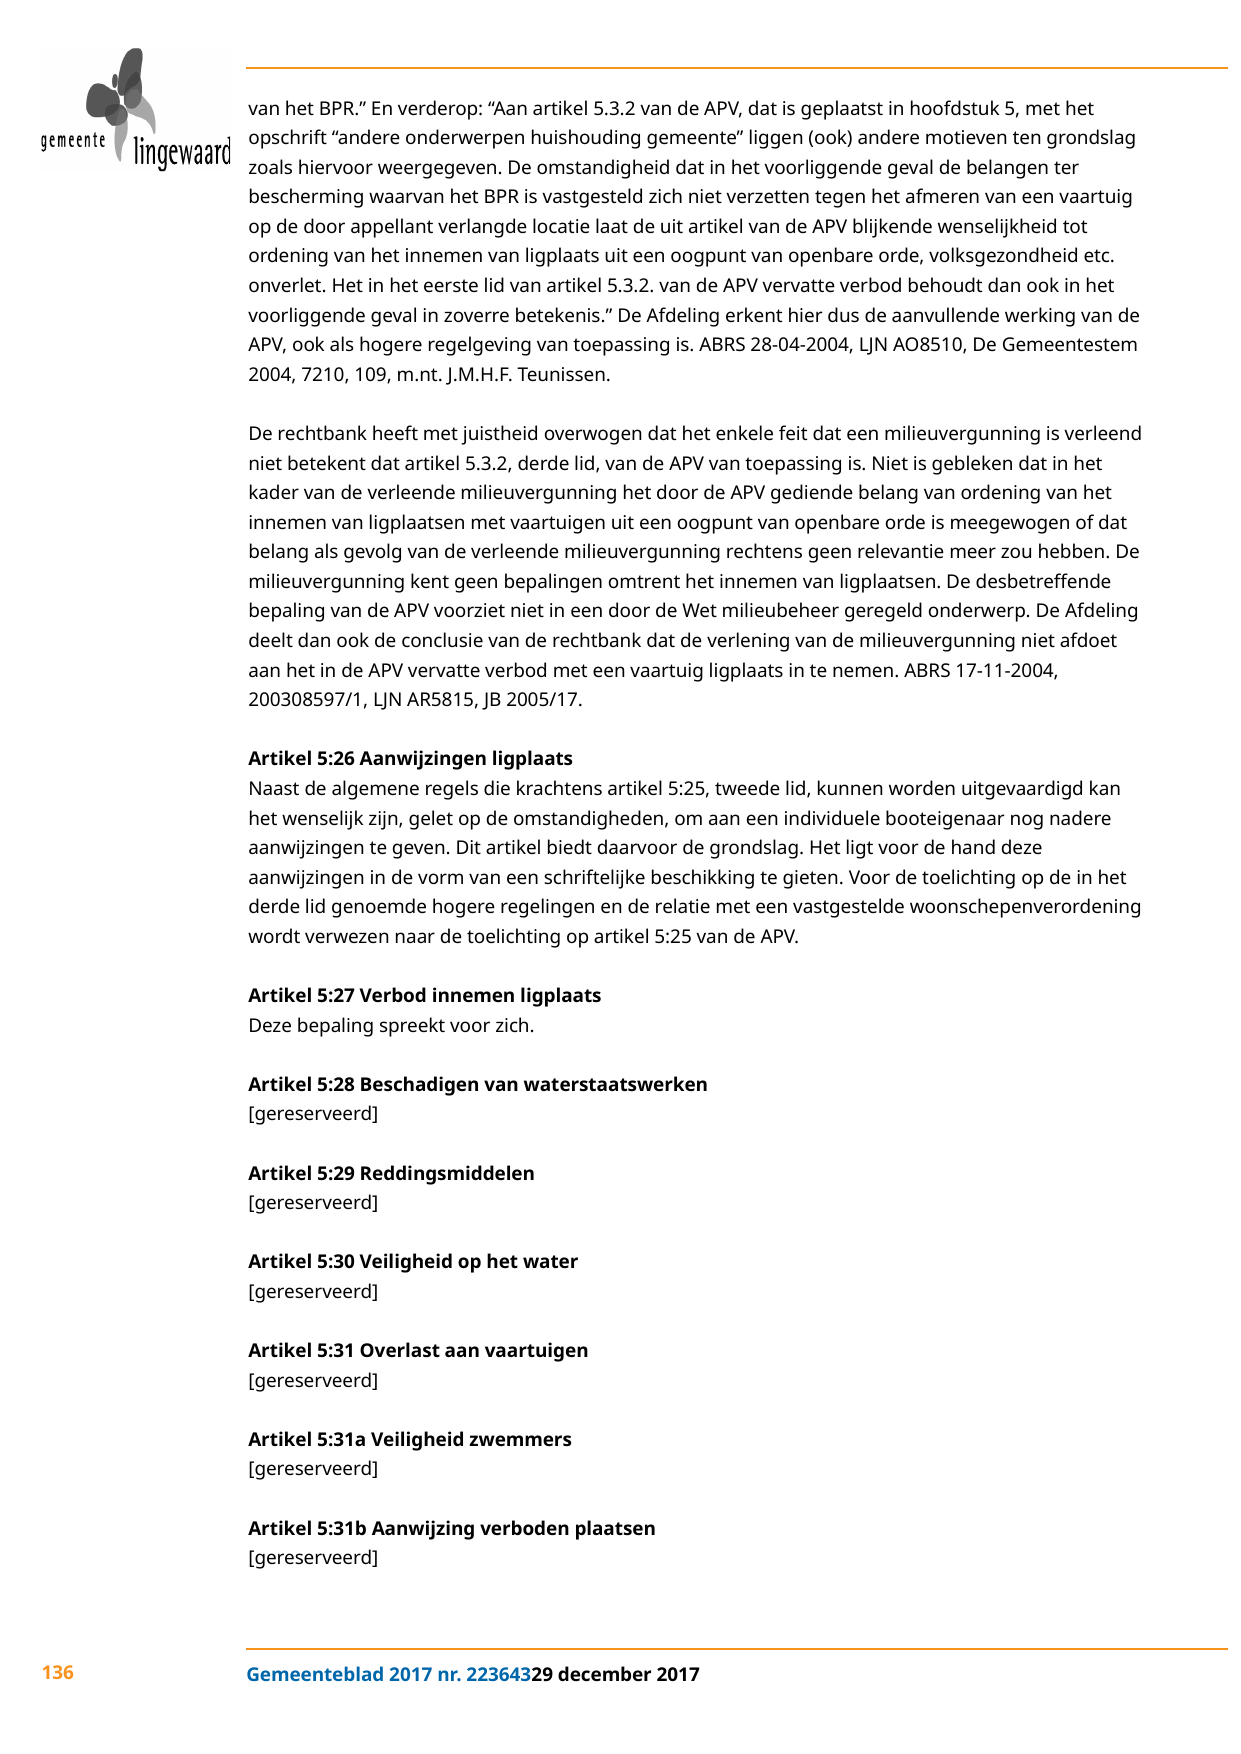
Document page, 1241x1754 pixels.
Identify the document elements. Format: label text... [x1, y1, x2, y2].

text [gereserveerd] [248, 1456, 1152, 1481]
text [gereserveerd] [248, 1101, 1152, 1126]
text Artikel 5:26 Aanwijzingen ligplaats [248, 746, 1152, 771]
text [gereserveerd] [248, 1189, 1152, 1215]
text Artikel 5:29 Reddingsmiddelen [248, 1160, 1152, 1186]
text Artikel 5:31 Overlast aan vaartuigen [248, 1337, 1152, 1363]
text van het BPR.” En verderop: “Aan artikel 5.3.2 van de APV, dat is geplaatst in hoofdstuk 5, met het opschrift “andere onderwerpen huishouding gemeente” liggen (ook) andere motieven ten grondslag zoals hiervoor weergegeven. De omstandigheid dat in het voorliggende geval de belangen ter bescherming waarvan het BPR is vastgesteld zich niet verzetten tegen het afmeren van een vaartuig op de door appellant verlangde locatie laat de uit artikel van de APV blijkende wenselijkheid tot ordening van het innemen van ligplaats uit een oogpunt van openbare orde, volksgezondheid etc. onverlet. Het in het eerste lid van artikel 5.3.2. van de APV vervatte verbod behoudt dan ook in het voorliggende geval in zoverre betekenis.” De Afdeling erkent hier dus de aanvullende werking van de APV, ook als hogere regelgeving van toepassing is. ABRS 28-04-2004, LJN AO8510, De Gemeentestem 2004, 7210, 109, m.nt. J.M.H.F. Teunissen. [248, 95, 1152, 387]
text Artikel 5:30 Veiligheid op het water [248, 1248, 1152, 1274]
text Deze bepaling spreekt voor zich. [248, 1012, 1152, 1038]
text Naast de algemene regels die krachtens artikel 5:25, tweede lid, kunnen worden uitgevaardigd kan het wenselijk zijn, gelet op de omstandigheden, om aan een individuele booteigenaar nog nadere aanwijzingen te geven. Dit artikel biedt daarvoor de grondslag. Het ligt voor de hand deze aanwijzingen in de vorm van een schriftelijke beschikking te gieten. Voor de toelichting op de in het derde lid genoemde hogere regelingen en de relatie met een vastgestelde woonschepenverordening wordt verwezen naar de toelichting op artikel 5:25 van de APV. [248, 775, 1152, 949]
text [gereserveerd] [248, 1544, 1152, 1570]
text Artikel 5:28 Beschadigen van waterstaatswerken [248, 1071, 1152, 1097]
text Artikel 5:31b Aanwijzing verboden plaatsen [248, 1515, 1152, 1541]
text Artikel 5:27 Verbod innemen ligplaats [248, 982, 1152, 1008]
picture [41, 47, 231, 172]
text [gereserveerd] [248, 1278, 1152, 1304]
text De rechtbank heeft met juistheid overwogen dat het enkele feit dat een milieuvergunning is verleend niet betekent dat artikel 5.3.2, derde lid, van de APV van toepassing is. Niet is gebleken dat in het kader van de verleende milieuvergunning het door de APV gediende belang van ordening van het innemen van ligplaatsen met vaartuigen uit een oogpunt van openbare orde is meegewogen of dat belang als gevolg van de verleende milieuvergunning rechtens geen relevantie meer zou hebben. De milieuvergunning kent geen bepalingen omtrent het innemen van ligplaatsen. De desbetreffende bepaling van de APV voorziet niet in een door de Wet milieubeheer geregeld onderwerp. De Afdeling deelt dan ook de conclusie van de rechtbank dat de verlening van de milieuvergunning niet afdoet aan het in de APV vervatte verbod met een vaartuig ligplaats in te nemen. ABRS 17-11-2004, 200308597/1, LJN AR5815, JB 2005/17. [248, 420, 1152, 712]
text Artikel 5:31a Veiligheid zwemmers [248, 1426, 1152, 1452]
text [gereserveerd] [248, 1367, 1152, 1393]
